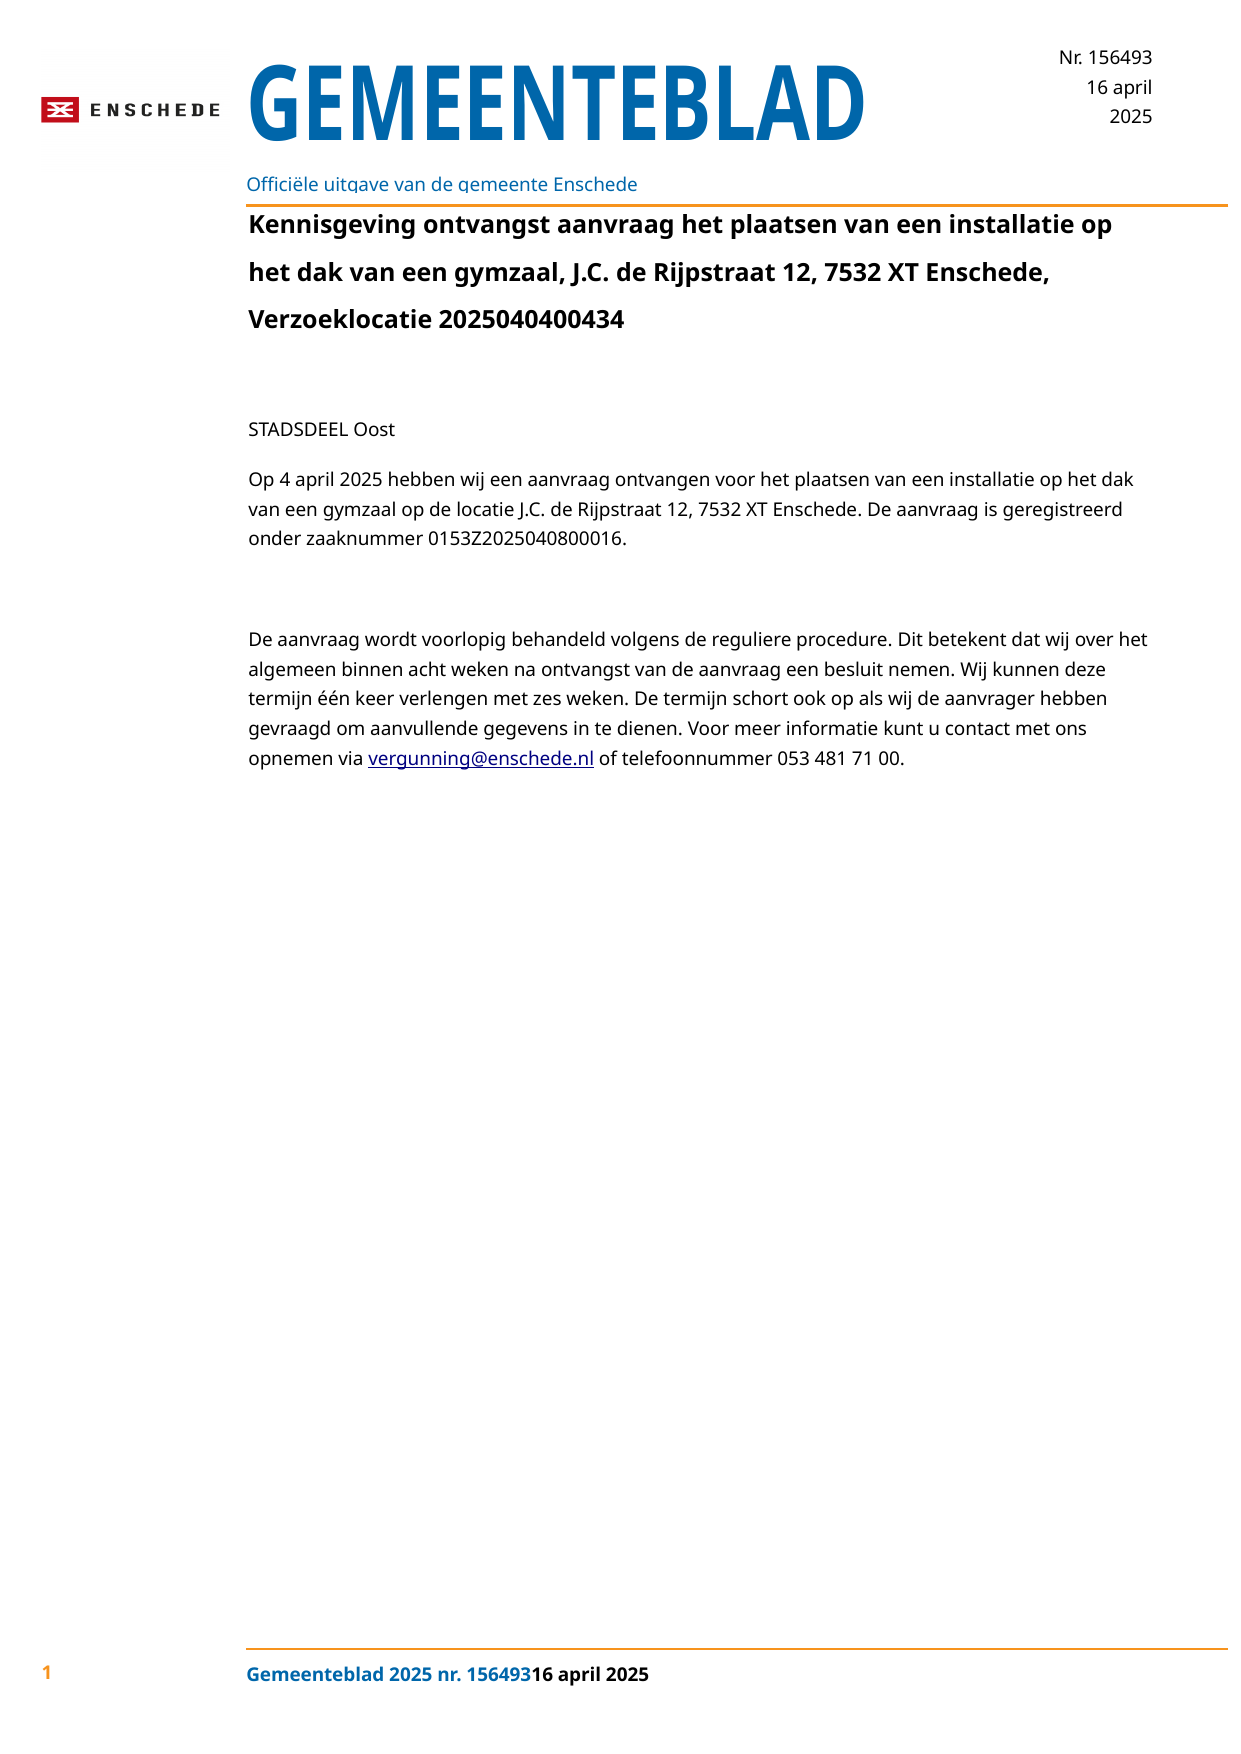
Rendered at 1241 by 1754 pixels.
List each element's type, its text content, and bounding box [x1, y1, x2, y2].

text Op 4 april 2025 hebben wij een aanvraag ontvangen voor het plaatsen van een installatie op het dak van een gymzaal op de locatie J.C. de Rijpstraat 12, 7532 XT Enschede. De aanvraag is geregistreerd onder zaaknummer 0153Z2025040800016. [248, 466, 1152, 551]
text STADSDEEL Oost [248, 416, 1152, 442]
text De aanvraag wordt voorlopig behandeld volgens de reguliere procedure. Dit betekent dat wij over het algemeen binnen acht weken na ontvangst van de aanvraag een besluit nemen. Wij kunnen deze termijn één keer verlengen met zes weken. De termijn schort ook op als wij de aanvrager hebben gevraagd om aanvullende gegevens in te dienen. Voor meer informatie kunt u contact met ons opnemen via vergunning@enschede.nl of telefoonnummer 053 481 71 00. [248, 626, 1152, 770]
picture [41, 47, 231, 172]
text Kennisgeving ontvangst aanvraag het plaatsen van een installatie op het dak van een gymzaal, J.C. de Rijpstraat 12, 7532 XT Enschede, Verzoeklocatie 2025040400434 [248, 207, 1152, 336]
